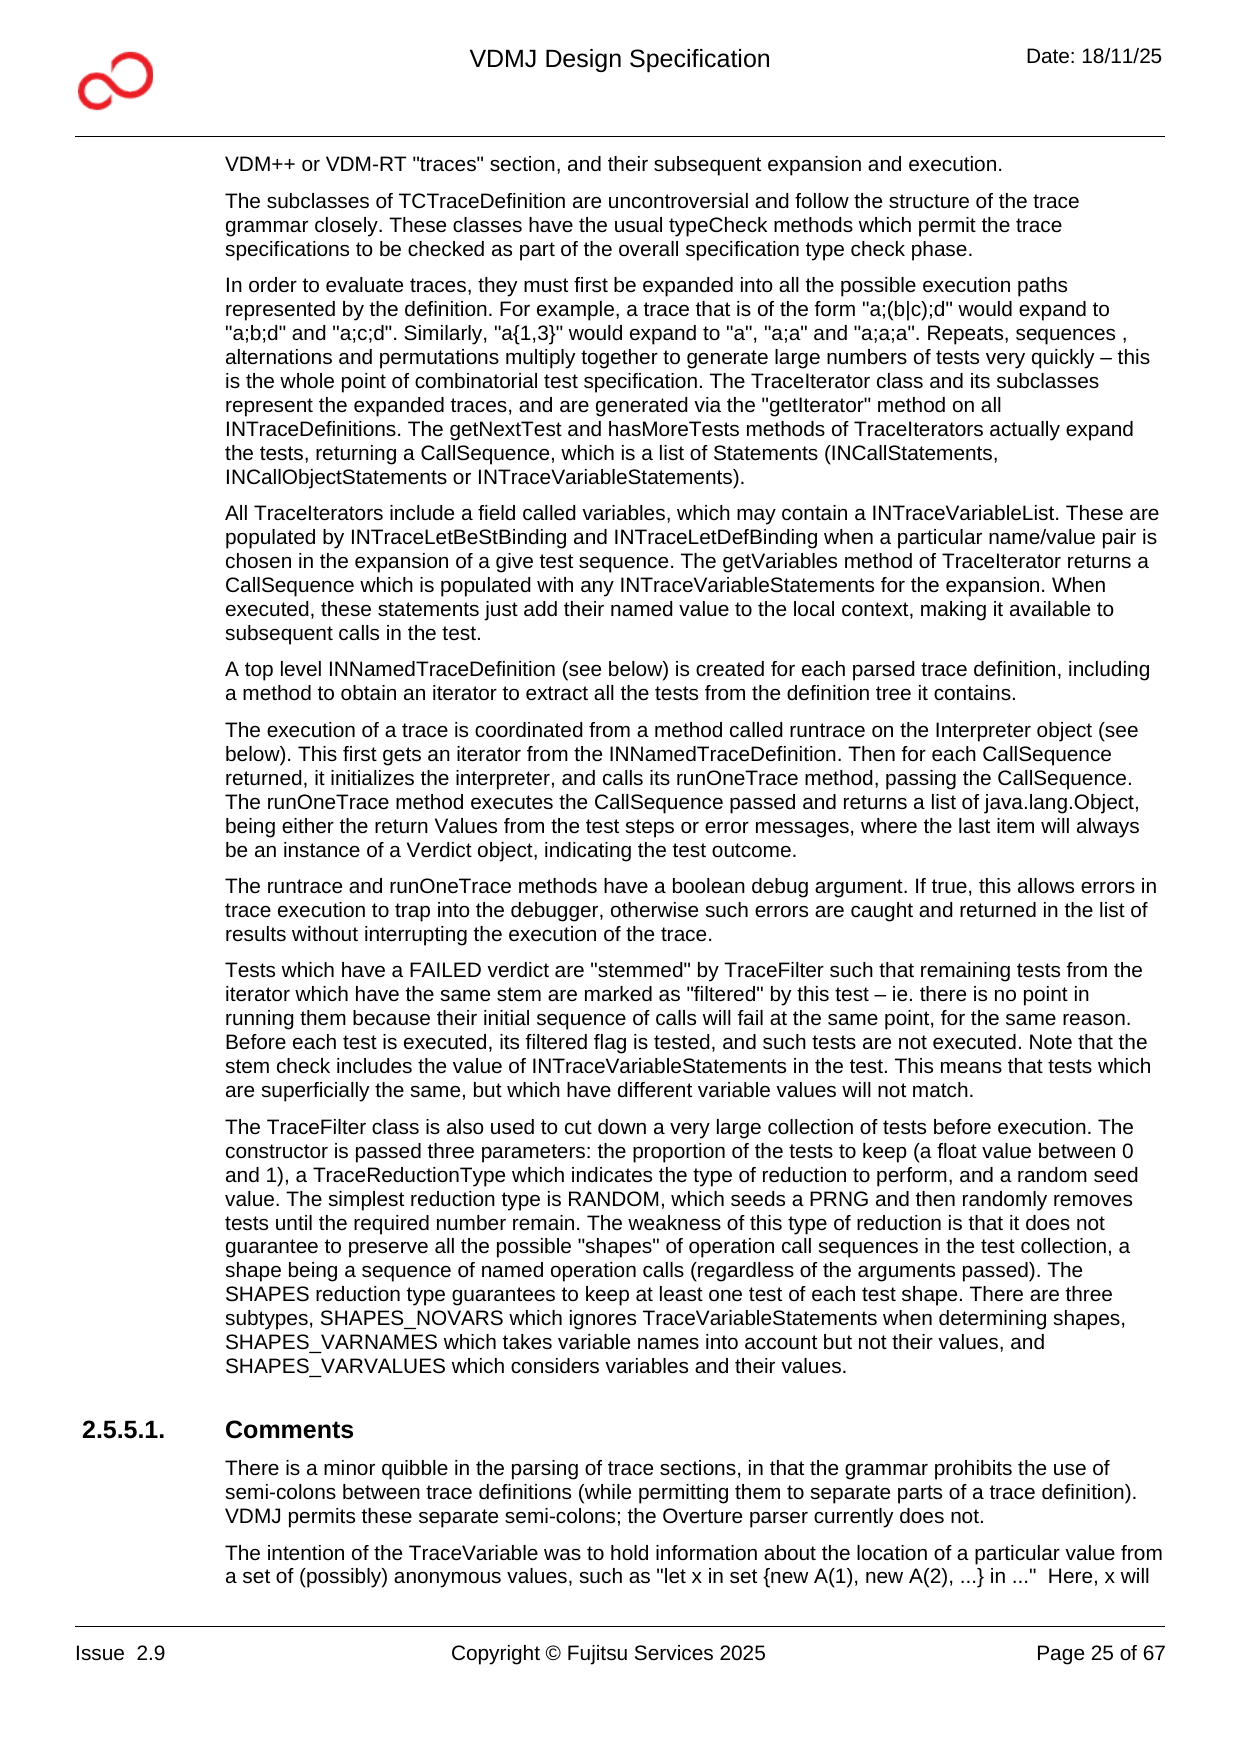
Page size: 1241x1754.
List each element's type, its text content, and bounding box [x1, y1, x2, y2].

text There is a minor quibble in the parsing of trace sections, in that the grammar prohibits the use of semi-colons between trace definitions (while permitting them to separate parts of a trace definition). VDMJ permits these separate semi-colons; the Overture parser currently does not. [225, 1456, 1165, 1528]
text The runtrace and runOneTrace methods have a boolean debug argument. If true, this allows errors in trace execution to trap into the debugger, otherwise such errors are caught and returned in the list of results without interrupting the execution of the trace. [225, 874, 1165, 946]
picture [78, 44, 153, 120]
text A top level INNamedTraceDefinition (see below) is created for each parsed trace definition, including a method to obtain an iterator to extract all the tests from the definition tree it contains. [225, 658, 1165, 706]
subtitle Comments [75, 1416, 1165, 1444]
text Tests which have a FAILED verdict are "stemmed" by TraceFilter such that remaining tests from the iterator which have the same stem are marked as "filtered" by this test – ie. there is no point in running them because their initial sequence of calls will fail at the same point, for the same reason. Before each test is executed, its filtered flag is tested, and such tests are not executed. Note that the stem check includes the value of INTraceVariableStatements in the test. This means that tests which are superficially the same, but which have different variable values will not match. [225, 959, 1165, 1102]
text The execution of a trace is coordinated from a method called runtrace on the Interpreter object (see below). This first gets an iterator from the INNamedTraceDefinition. Then for each CallSequence returned, it initializes the interpreter, and calls its runOneTrace method, passing the CallSequence. The runOneTrace method executes the CallSequence passed and returns a list of java.lang.Object, being either the return Values from the test steps or error messages, where the last item will always be an instance of a Verdict object, indicating the test outcome. [225, 718, 1165, 862]
text VDM++ or VDM-RT "traces" section, and their subsequent expansion and execution. [225, 152, 1165, 176]
text The TraceFilter class is also used to cut down a very large collection of tests before execution. The constructor is passed three parameters: the proportion of the tests to keep (a float value between 0 and 1), a TraceReductionType which indicates the type of reduction to perform, and a random seed value. The simplest reduction type is RANDOM, which seeds a PRNG and then randomly removes tests until the required number remain. The weakness of this type of reduction is that it does not guarantee to preserve all the possible "shapes" of operation call sequences in the test collection, a shape being a sequence of named operation calls (regardless of the arguments passed). The SHAPES reduction type guarantees to keep at least one test of each test shape. There are three subtypes, SHAPES_NOVARS which ignores TraceVariableStatements when determining shapes, SHAPES_VARNAMES which takes variable names into account but not their values, and SHAPES_VARVALUES which considers variables and their values. [225, 1115, 1165, 1378]
text In order to evaluate traces, they must first be expanded into all the possible execution paths represented by the definition. For example, a trace that is of the form "a;(b|c);d" would expand to "a;b;d" and "a;c;d". Similarly, "a{1,3}" would expand to "a", "a;a" and "a;a;a". Repeats, sequences , alternations and permutations multiply together to generate large numbers of tests very quickly – this is the whole point of combinatorial test specification. The TraceIterator class and its subclasses represent the expanded traces, and are generated via the "getIterator" method on all INTraceDefinitions. The getNextTest and hasMoreTests methods of TraceIterators actually expand the tests, returning a CallSequence, which is a list of Statements (INCallStatements, INCallObjectStatements or INTraceVariableStatements). [225, 273, 1165, 489]
text The subclasses of TCTraceDefinition are uncontroversial and follow the structure of the trace grammar closely. These classes have the usual typeCheck methods which permit the trace specifications to be checked as part of the overall specification type check phase. [225, 189, 1165, 261]
text The intention of the TraceVariable was to hold information about the location of a particular value from a set of (possibly) anonymous values, such as "let x in set {new A(1), new A(2), ...} in ..." Here, x will [225, 1541, 1165, 1589]
text All TraceIterators include a field called variables, which may contain a INTraceVariableList. These are populated by INTraceLetBeStBinding and INTraceLetDefBinding when a particular name/value pair is chosen in the expansion of a give test sequence. The getVariables method of TraceIterator returns a CallSequence which is populated with any INTraceVariableStatements for the expansion. When executed, these statements just add their named value to the local context, making it available to subsequent calls in the test. [225, 501, 1165, 645]
